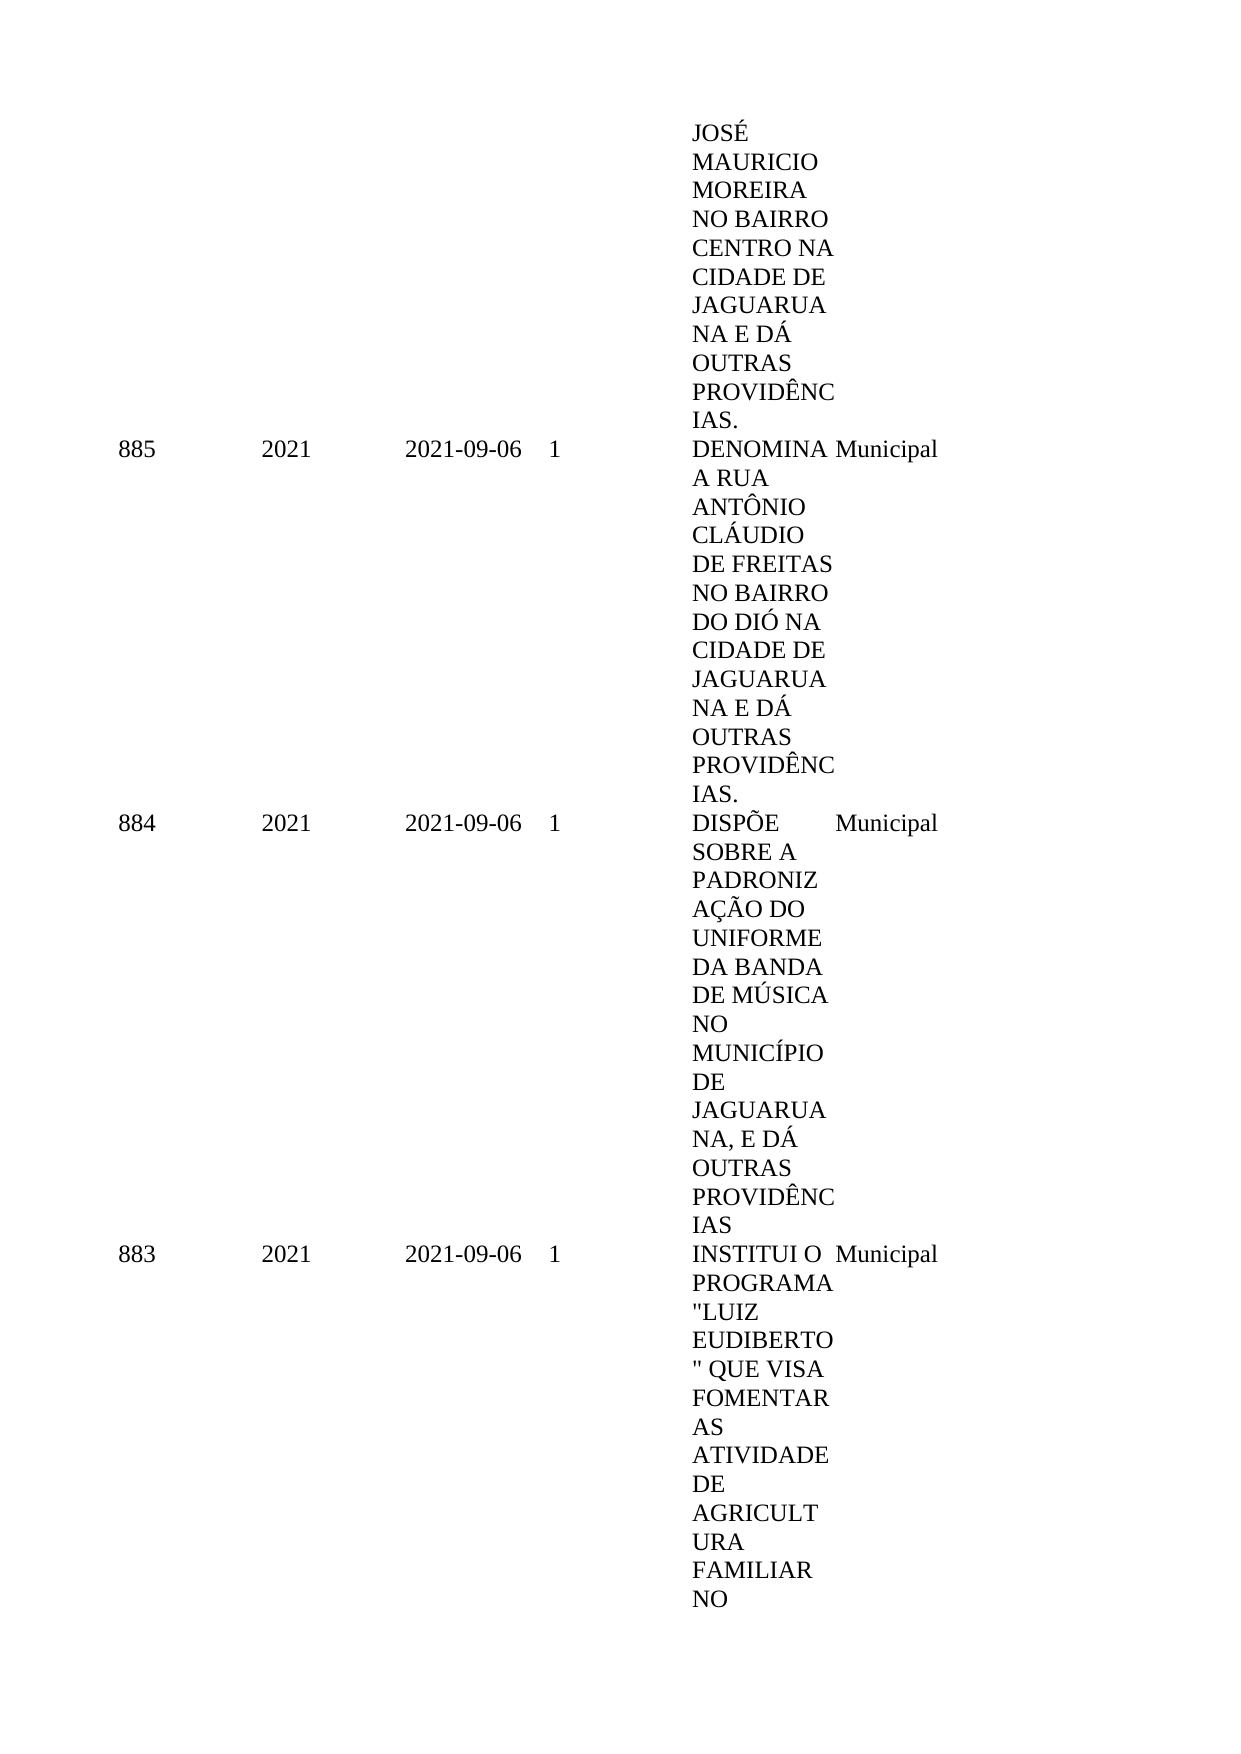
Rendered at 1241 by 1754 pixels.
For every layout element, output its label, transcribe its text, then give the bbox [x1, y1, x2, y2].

table_cell 1 [548, 434, 692, 808]
table_cell [979, 434, 1122, 808]
table_cell 2021-09-06 [405, 808, 548, 1239]
table_cell 884 [118, 808, 261, 1239]
table_cell [118, 118, 261, 434]
table_cell [835, 118, 979, 434]
table_cell 2021-09-06 [405, 1239, 548, 1613]
table_cell Municipal [835, 808, 979, 1239]
table_cell Municipal [835, 1239, 979, 1613]
table_cell [979, 118, 1122, 434]
table_cell 883 [118, 1239, 261, 1613]
table_cell INSTITUI O PROGRAMA "LUIZ EUDIBERTO" QUE VISA FOMENTAR AS ATIVIDADE DE AGRICULTURA FAMILIAR NO [692, 1239, 835, 1613]
table_cell 1 [548, 1239, 692, 1613]
table_cell 2021 [261, 808, 405, 1239]
table_cell Municipal [835, 434, 979, 808]
table_cell 2021 [261, 1239, 405, 1613]
table_cell [979, 1239, 1122, 1613]
table_cell DENOMINA A RUA ANTÔNIO CLÁUDIO DE FREITAS NO BAIRRO DO DIÓ NA CIDADE DE JAGUARUANA E DÁ OUTRAS PROVIDÊNCIAS. [692, 434, 835, 808]
table_cell 2021-09-06 [405, 434, 548, 808]
table_cell [979, 808, 1122, 1239]
table_cell DISPÕE SOBRE A PADRONIZAÇÃO DO UNIFORME DA BANDA DE MÚSICA NO MUNICÍPIO DE JAGUARUANA, E DÁ OUTRAS PROVIDÊNCIAS [692, 808, 835, 1239]
table_cell 885 [118, 434, 261, 808]
table_cell 1 [548, 808, 692, 1239]
table_cell 2021 [261, 434, 405, 808]
table_cell [405, 118, 548, 434]
table_cell JOSÉ MAURICIO MOREIRA NO BAIRRO CENTRO NA CIDADE DE JAGUARUANA E DÁ OUTRAS PROVIDÊNCIAS. [692, 118, 835, 434]
table_cell [548, 118, 692, 434]
table_cell [261, 118, 405, 434]
